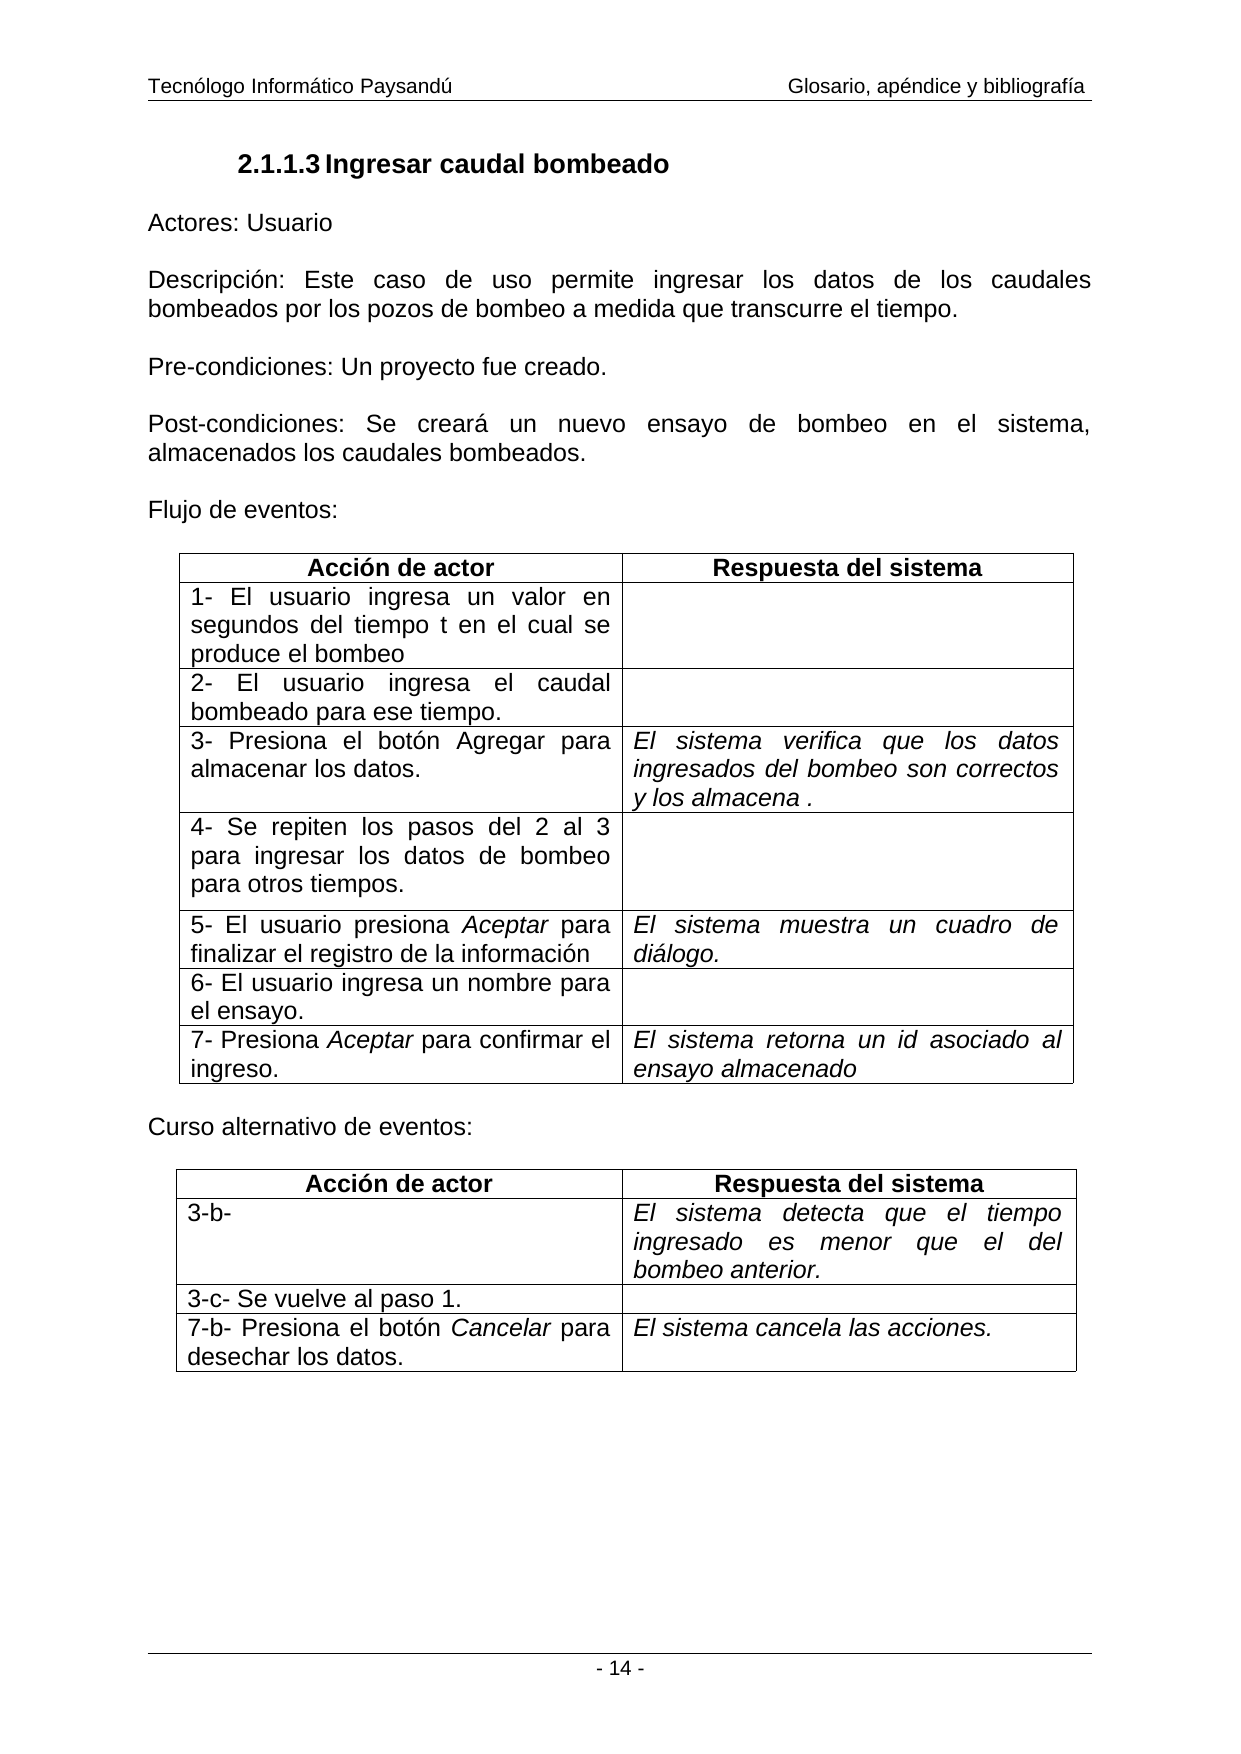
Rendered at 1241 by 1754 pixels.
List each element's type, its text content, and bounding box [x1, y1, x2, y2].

text Pre-condiciones: Un proyecto fue creado. [148, 351, 1092, 380]
table_header Respuesta del sistema [623, 554, 1073, 582]
table_cell El sistema muestra un cuadro de diálogo. [623, 911, 1073, 967]
table_cell [623, 1285, 1076, 1313]
subtitle Ingresar caudal bombeado [237, 148, 1092, 179]
table_header Respuesta del sistema [623, 1170, 1076, 1198]
table_cell 4- Se repiten los pasos del 2 al 3 para ingresar los datos de bombeo para otros tiempos. [180, 813, 622, 910]
table_cell 3-b- [177, 1199, 622, 1284]
table_cell [623, 813, 1073, 910]
table_header Acción de actor [180, 554, 622, 582]
table_cell 3-c- Se vuelve al paso 1. [177, 1285, 622, 1313]
table_cell [623, 583, 1073, 668]
table_cell [623, 969, 1073, 1025]
table_cell El sistema verifica que los datos ingresados del bombeo son correctos y los almacena . [623, 727, 1073, 812]
table_cell 2- El usuario ingresa el caudal bombeado para ese tiempo. [180, 669, 622, 726]
text Flujo de eventos: [148, 495, 1092, 524]
table_cell El sistema retorna un id asociado al ensayo almacenado [623, 1026, 1073, 1083]
table_header Acción de actor [177, 1170, 622, 1198]
table_cell 3- Presiona el botón Agregar para almacenar los datos. [180, 727, 622, 812]
text Post-condiciones: Se creará un nuevo ensayo de bombeo en el sistema, almacenados los caudales bombeados. [148, 409, 1092, 466]
table_cell [623, 669, 1073, 726]
table_cell 6- El usuario ingresa un nombre para el ensayo. [180, 969, 622, 1025]
table_cell El sistema cancela las acciones. [623, 1314, 1076, 1371]
table_cell 7-b- Presiona el botón Cancelar para desechar los datos. [177, 1314, 622, 1371]
text Actores: Usuario [148, 208, 1092, 236]
table_cell 7- Presiona Aceptar para confirmar el ingreso. [180, 1026, 622, 1083]
table_cell 1- El usuario ingresa un valor en segundos del tiempo t en el cual se produce el bombeo [180, 583, 622, 668]
text Curso alternativo de eventos: [148, 1111, 1092, 1140]
table_cell El sistema detecta que el tiempo ingresado es menor que el del bombeo anterior. [623, 1199, 1076, 1284]
table_cell 5- El usuario presiona Aceptar para finalizar el registro de la información [180, 911, 622, 967]
text Descripción: Este caso de uso permite ingresar los datos de los caudales bombeados por los pozos de bombeo a medida que transcurre el tiempo. [148, 265, 1092, 323]
